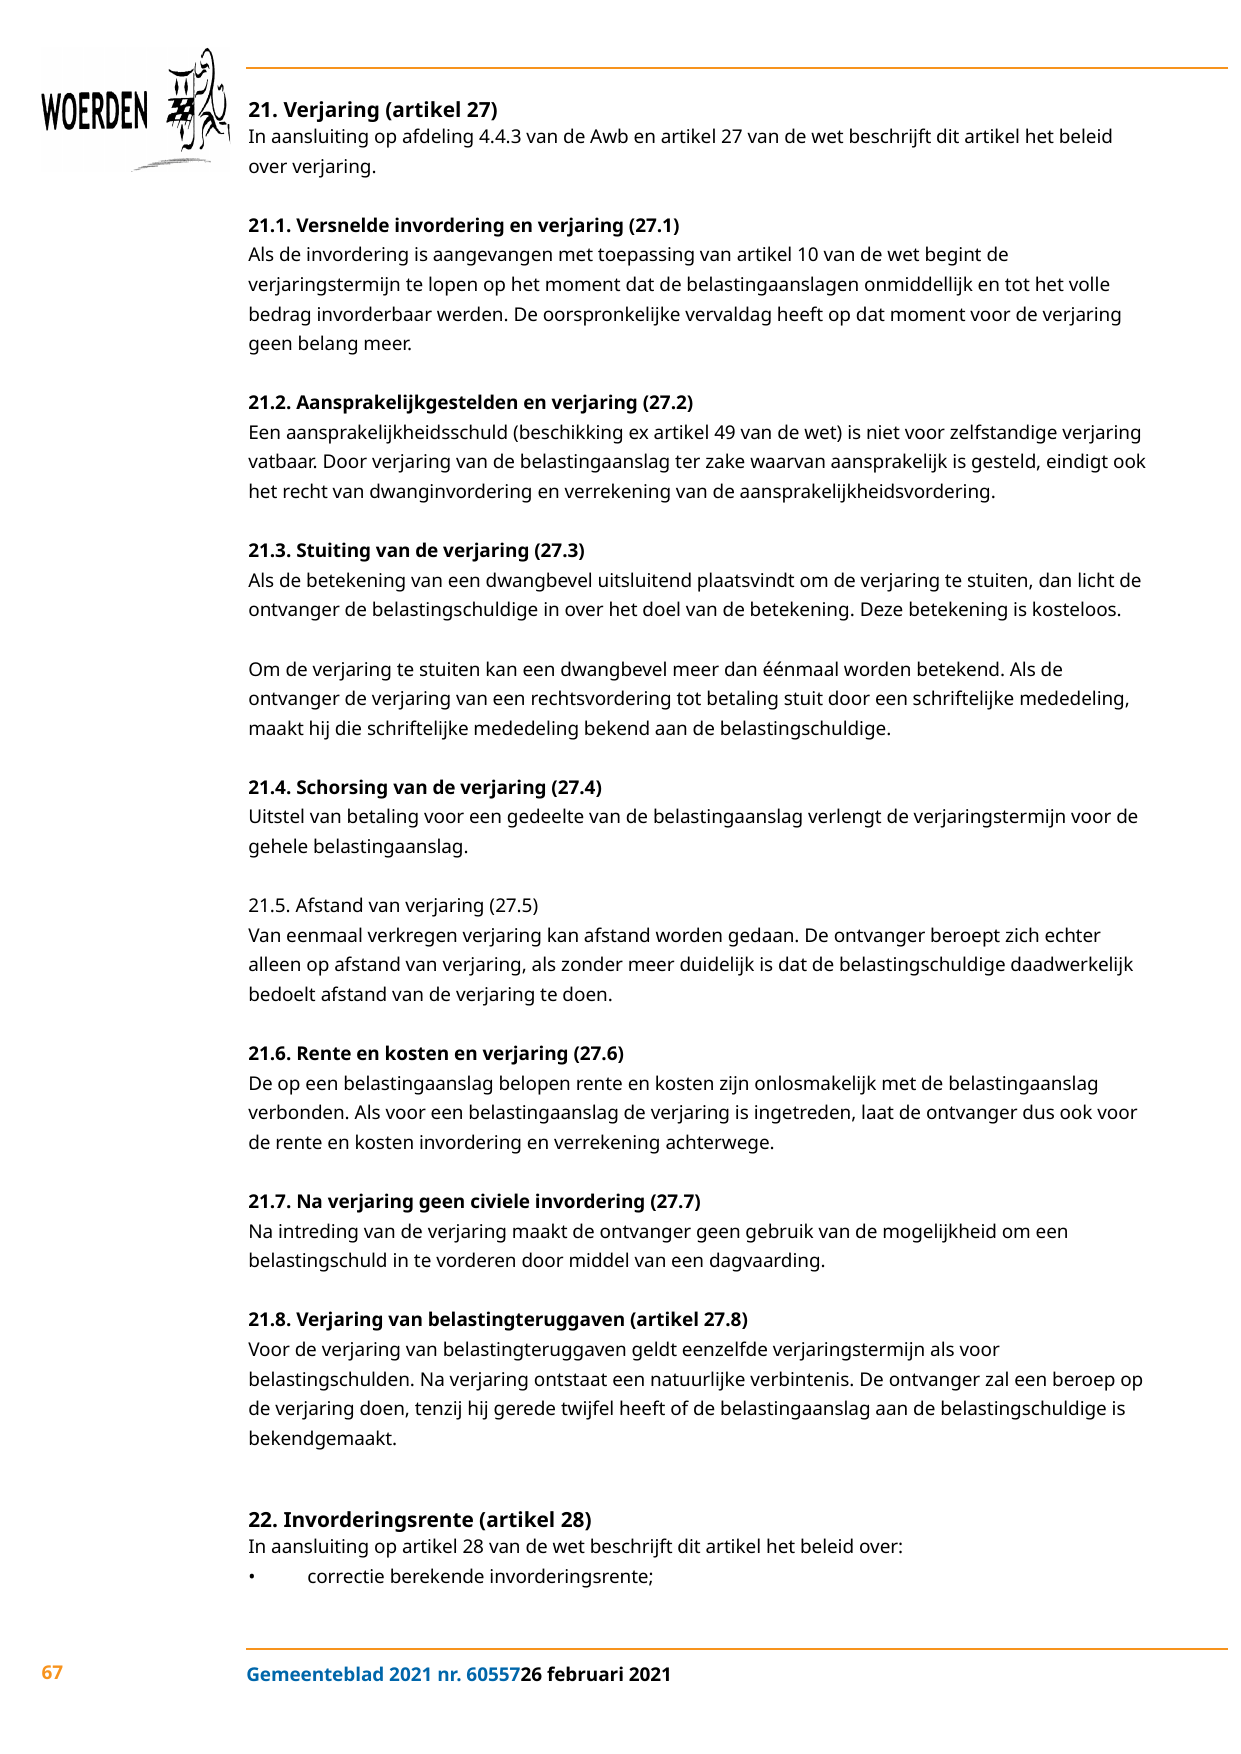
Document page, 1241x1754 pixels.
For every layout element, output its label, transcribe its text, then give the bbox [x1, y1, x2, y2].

text Om de verjaring te stuiten kan een dwangbevel meer dan éénmaal worden betekend. Als de ontvanger de verjaring van een rechtsvordering tot betaling stuit door een schriftelijke mededeling, maakt hij die schriftelijke mededeling bekend aan de belastingschuldige. [248, 656, 1152, 741]
text Van eenmaal verkregen verjaring kan afstand worden gedaan. De ontvanger beroept zich echter alleen op afstand van verjaring, als zonder meer duidelijk is dat de belastingschuldige daadwerkelijk bedoelt afstand van de verjaring te doen. [248, 922, 1152, 1007]
text 21.1. Versnelde invordering en verjaring (27.1) [248, 212, 1152, 238]
text 21.4. Schorsing van de verjaring (27.4) [248, 774, 1152, 800]
text Als de betekening van een dwangbevel uitsluitend plaatsvindt om de verjaring te stuiten, dan licht de ontvanger de belastingschuldige in over het doel van de betekening. Deze betekening is kosteloos. [248, 567, 1152, 622]
text Uitstel van betaling voor een gedeelte van de belastingaanslag verlengt de verjaringstermijn voor de gehele belastingaanslag. [248, 804, 1152, 859]
text 21.5. Afstand van verjaring (27.5) [248, 892, 1152, 918]
text 21.2. Aansprakelijkgestelden en verjaring (27.2) [248, 389, 1152, 415]
text Na intreding van de verjaring maakt de ontvanger geen gebruik van de mogelijkheid om een belastingschuld in te vorderen door middel van een dagvaarding. [248, 1218, 1152, 1273]
text 21.3. Stuiting van de verjaring (27.3) [248, 537, 1152, 563]
text 22. Invorderingsrente (artikel 28) [248, 1505, 1152, 1533]
text In aansluiting op artikel 28 van de wet beschrijft dit artikel het beleid over: [248, 1533, 1152, 1559]
text 21.8. Verjaring van belastingteruggaven (artikel 27.8) [248, 1307, 1152, 1332]
picture [41, 47, 231, 172]
text Voor de verjaring van belastingteruggaven geldt eenzelfde verjaringstermijn als voor belastingschulden. Na verjaring ontstaat een natuurlijke verbintenis. De ontvanger zal een beroep op de verjaring doen, tenzij hij gerede twijfel heeft of de belastingaanslag aan de belastingschuldige is bekendgemaakt. [248, 1336, 1152, 1451]
text Als de invordering is aangevangen met toepassing van artikel 10 van de wet begint de verjaringstermijn te lopen op het moment dat de belastingaanslagen onmiddellijk en tot het volle bedrag invorderbaar werden. De oorspronkelijke vervaldag heeft op dat moment voor de verjaring geen belang meer. [248, 242, 1152, 356]
text Een aansprakelijkheidsschuld (beschikking ex artikel 49 van de wet) is niet voor zelfstandige verjaring vatbaar. Door verjaring van de belastingaanslag ter zake waarvan aansprakelijk is gesteld, eindigt ook het recht van dwanginvordering en verrekening van de aansprakelijkheidsvordering. [248, 419, 1152, 504]
text 21.7. Na verjaring geen civiele invordering (27.7) [248, 1188, 1152, 1214]
text In aansluiting op afdeling 4.4.3 van de Awb en artikel 27 van de wet beschrijft dit artikel het beleid over verjaring. [248, 123, 1152, 178]
list correctie berekende invorderingsrente; [248, 1563, 1152, 1589]
text De op een belastingaanslag belopen rente en kosten zijn onlosmakelijk met de belastingaanslag verbonden. Als voor een belastingaanslag de verjaring is ingetreden, laat de ontvanger dus ook voor de rente en kosten invordering en verrekening achterwege. [248, 1070, 1152, 1155]
text 21. Verjaring (artikel 27) [248, 95, 1152, 123]
text 21.6. Rente en kosten en verjaring (27.6) [248, 1040, 1152, 1066]
